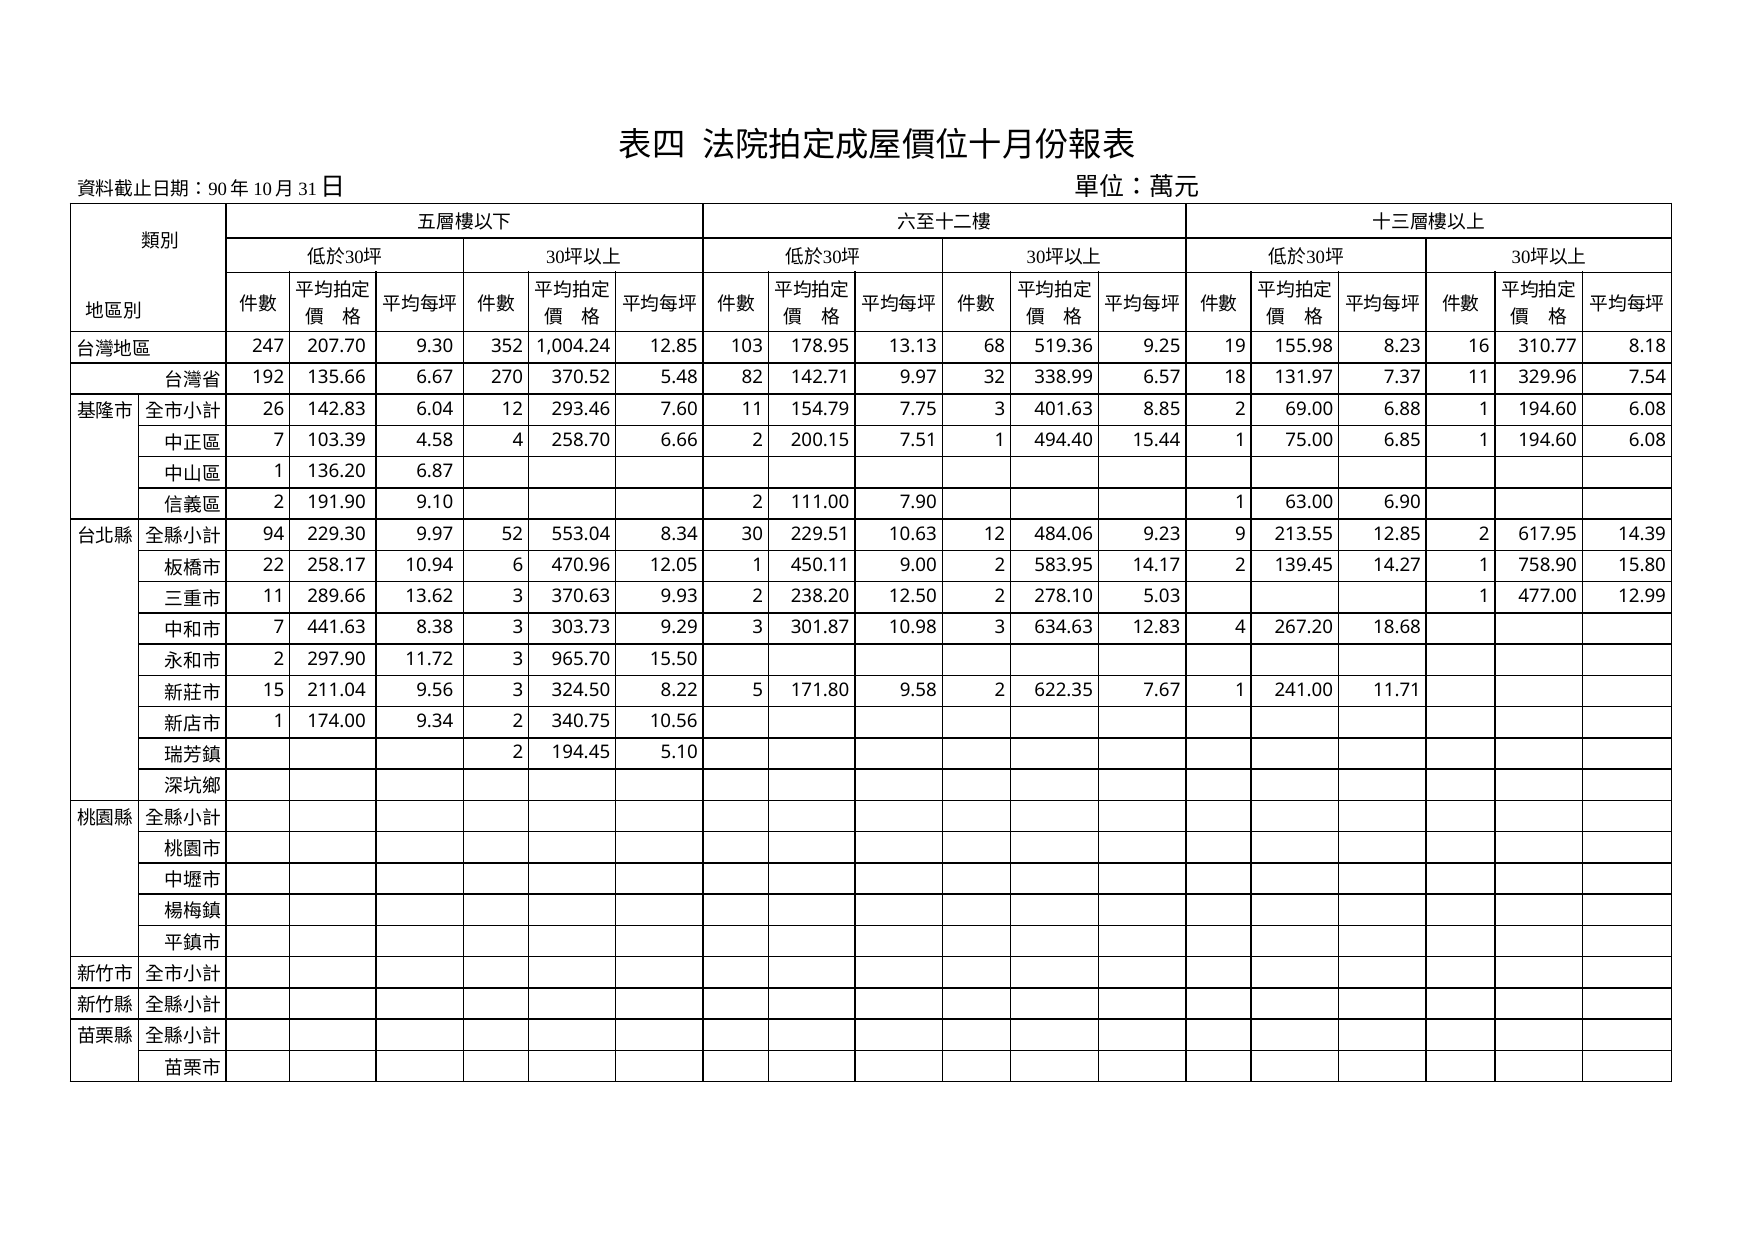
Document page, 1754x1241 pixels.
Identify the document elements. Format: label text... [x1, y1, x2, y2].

table_cell 82 [704, 364, 768, 393]
table_cell [1339, 832, 1425, 862]
table_cell [1011, 926, 1098, 956]
table_cell 基隆市 [71, 395, 138, 424]
table_cell [1583, 926, 1671, 956]
table_cell [1099, 645, 1185, 674]
table_cell [856, 864, 942, 893]
table_cell [290, 801, 375, 831]
table_cell 94 [227, 520, 289, 549]
table_cell 件數 [464, 273, 528, 331]
table_cell 207.70 [290, 332, 375, 362]
table_cell [227, 895, 289, 924]
table_cell [1583, 1020, 1671, 1049]
table_cell [1496, 457, 1582, 487]
table_cell [1252, 895, 1338, 924]
table_cell [529, 895, 615, 924]
table_cell [1252, 582, 1338, 612]
table_cell 平均拍定價 格 [290, 273, 375, 331]
table_cell [529, 989, 615, 1018]
table_cell [1339, 989, 1425, 1018]
table_cell [290, 739, 375, 768]
table_cell 三重市 [139, 582, 225, 612]
table_cell 9.97 [856, 364, 942, 393]
table_cell [769, 707, 854, 737]
table_cell [769, 864, 854, 893]
table_cell [616, 895, 702, 924]
table_cell 241.00 [1252, 676, 1338, 706]
table_cell 7.51 [856, 426, 942, 456]
table_cell [1252, 1020, 1338, 1049]
table_cell [1339, 582, 1425, 612]
table_cell [1339, 801, 1425, 831]
table_cell [1011, 645, 1098, 674]
table_cell [1427, 614, 1494, 643]
table_cell [1252, 645, 1338, 674]
table_cell [71, 425, 138, 456]
table_cell [71, 364, 138, 393]
table_cell [1496, 770, 1582, 799]
table_cell [227, 1051, 289, 1081]
table_cell 2 [464, 707, 528, 737]
table_cell 9.30 [377, 332, 463, 362]
table_cell [616, 1051, 702, 1081]
table_cell 2 [1187, 551, 1250, 581]
table_cell [1496, 989, 1582, 1018]
table_cell [1427, 707, 1494, 737]
table_cell 2 [227, 489, 289, 518]
table_cell [529, 801, 615, 831]
table_cell 新竹市 [71, 957, 138, 987]
table_cell [856, 739, 942, 768]
table_cell [1583, 957, 1671, 987]
table_cell 桃園縣 [71, 801, 138, 831]
table_cell [377, 801, 463, 831]
table_cell 30坪以上 [1427, 239, 1671, 271]
table_cell [377, 770, 463, 799]
table_cell 8.22 [616, 676, 702, 706]
table_cell [769, 832, 854, 862]
table_cell 6.08 [1583, 426, 1671, 456]
table_cell 10.56 [616, 707, 702, 737]
table_cell 229.51 [769, 520, 854, 549]
table_cell [1252, 707, 1338, 737]
table_cell [704, 770, 768, 799]
table_cell [704, 801, 768, 831]
table_cell 10.94 [377, 551, 463, 581]
table_cell 30坪以上 [464, 239, 702, 271]
table_cell [769, 1051, 854, 1081]
table_cell 楊梅鎮 [139, 895, 225, 924]
table_cell [856, 457, 942, 487]
table_cell 9.29 [616, 614, 702, 643]
table_cell [464, 770, 528, 799]
table_cell [227, 832, 289, 862]
table_cell [1099, 957, 1185, 987]
table_cell [529, 957, 615, 987]
table_cell 194.45 [529, 739, 615, 768]
table_cell [1099, 739, 1185, 768]
text 表四 法院拍定成屋價位十月份報表 [77, 118, 1677, 166]
table_cell [1011, 457, 1098, 487]
table_cell 10.98 [856, 614, 942, 643]
table_cell 2 [943, 676, 1010, 706]
table_cell [943, 489, 1010, 518]
table_cell [71, 550, 138, 581]
table_cell [856, 989, 942, 1018]
table_cell 352 [464, 332, 528, 362]
table_cell 6.04 [377, 395, 463, 424]
table_cell 6 [464, 551, 528, 581]
table_cell [1252, 926, 1338, 956]
table_cell 2 [704, 426, 768, 456]
table_cell 1 [1187, 676, 1250, 706]
table_cell 9.97 [377, 520, 463, 549]
table_cell 211.04 [290, 676, 375, 706]
table_cell 6.90 [1339, 489, 1425, 518]
table_cell [1099, 489, 1185, 518]
table_cell [1339, 770, 1425, 799]
table_cell [1011, 1020, 1098, 1049]
table_cell 8.23 [1339, 332, 1425, 362]
table_cell [1427, 957, 1494, 987]
table_cell 2 [1427, 520, 1494, 549]
table_cell [1583, 832, 1671, 862]
table_cell [1427, 801, 1494, 831]
table_cell [1496, 895, 1582, 924]
table_cell 519.36 [1011, 332, 1098, 362]
table_cell 30坪以上 [943, 239, 1185, 271]
table_cell [943, 645, 1010, 674]
table_cell [290, 1020, 375, 1049]
table_cell [856, 770, 942, 799]
table_cell 9.25 [1099, 332, 1185, 362]
table_cell [1187, 1020, 1250, 1049]
table_cell 永和市 [139, 645, 225, 674]
table_cell [227, 957, 289, 987]
table_cell 401.63 [1011, 395, 1098, 424]
table_cell 4.58 [377, 426, 463, 456]
table_cell 340.75 [529, 707, 615, 737]
table_cell [769, 895, 854, 924]
table_cell 63.00 [1252, 489, 1338, 518]
table_cell [1427, 770, 1494, 799]
table_cell 9.23 [1099, 520, 1185, 549]
table_cell [1496, 801, 1582, 831]
table_cell [943, 1051, 1010, 1081]
table_cell 1 [1427, 426, 1494, 456]
table_cell 12.05 [616, 551, 702, 581]
table_cell 6.88 [1339, 395, 1425, 424]
table_cell [71, 487, 138, 518]
table_cell 3 [943, 395, 1010, 424]
table_cell 192 [227, 364, 289, 393]
table_cell [856, 801, 942, 831]
table_cell [1187, 957, 1250, 987]
table_cell [1011, 957, 1098, 987]
table_cell [704, 989, 768, 1018]
table_cell [943, 770, 1010, 799]
table_cell 52 [464, 520, 528, 549]
table_header 十三層樓以上 [1187, 204, 1671, 237]
table_cell 件數 [704, 273, 768, 331]
table_cell 8.34 [616, 520, 702, 549]
table_cell 13.13 [856, 332, 942, 362]
table_cell [769, 801, 854, 831]
table_cell [943, 801, 1010, 831]
table_cell 12.85 [1339, 520, 1425, 549]
table_cell [943, 832, 1010, 862]
table_cell 1 [704, 551, 768, 581]
table_cell 289.66 [290, 582, 375, 612]
table_cell [464, 489, 528, 518]
table_cell 9.10 [377, 489, 463, 518]
table_cell [704, 864, 768, 893]
table_cell 7.90 [856, 489, 942, 518]
table_cell 1 [1187, 426, 1250, 456]
table_cell [1427, 1051, 1494, 1081]
table_cell 178.95 [769, 332, 854, 362]
table_cell 12.85 [616, 332, 702, 362]
table_cell 平均拍定價 格 [1011, 273, 1098, 331]
table_cell [1187, 582, 1250, 612]
table_cell 370.52 [529, 364, 615, 393]
table_cell [71, 925, 138, 956]
table_cell 30 [704, 520, 768, 549]
table_cell 苗栗市 [139, 1051, 225, 1081]
table_cell [1252, 957, 1338, 987]
table_cell [769, 989, 854, 1018]
table_cell [464, 957, 528, 987]
table_cell 19 [1187, 332, 1250, 362]
table_cell [704, 1020, 768, 1049]
table_cell 338.99 [1011, 364, 1098, 393]
table_cell [1339, 895, 1425, 924]
table_cell 2 [943, 551, 1010, 581]
table_cell 131.97 [1252, 364, 1338, 393]
table_cell 6.85 [1339, 426, 1425, 456]
table_cell [377, 1051, 463, 1081]
table_cell 297.90 [290, 645, 375, 674]
table_cell [227, 739, 289, 768]
table_cell 194.60 [1496, 395, 1582, 424]
table_cell [290, 770, 375, 799]
table_cell 139.45 [1252, 551, 1338, 581]
table_cell 9.00 [856, 551, 942, 581]
table_cell [1099, 770, 1185, 799]
table_cell [1099, 707, 1185, 737]
table_cell 6.67 [377, 364, 463, 393]
table_cell [769, 957, 854, 987]
table_cell [464, 1020, 528, 1049]
table_cell [1427, 676, 1494, 706]
table_cell [1187, 832, 1250, 862]
table_cell [464, 457, 528, 487]
table_cell 3 [464, 614, 528, 643]
table_cell 155.98 [1252, 332, 1338, 362]
table_cell [290, 895, 375, 924]
table_cell 7.60 [616, 395, 702, 424]
table_cell 台灣地區 [71, 332, 225, 362]
table_cell [1339, 1020, 1425, 1049]
table_cell 32 [943, 364, 1010, 393]
table_cell 低於30坪 [1187, 239, 1425, 271]
table_cell 台北縣 [71, 520, 138, 549]
table_cell 12.83 [1099, 614, 1185, 643]
table_cell 件數 [227, 273, 289, 331]
table_cell [377, 989, 463, 1018]
text 資料截止日期：90年10月31日 單位：萬元 [77, 166, 1677, 203]
table_cell [1583, 457, 1671, 487]
table_cell 267.20 [1252, 614, 1338, 643]
table_cell [1496, 1020, 1582, 1049]
table_cell [1339, 457, 1425, 487]
table_cell [71, 1050, 138, 1081]
table_cell [1187, 926, 1250, 956]
table_cell 8.18 [1583, 332, 1671, 362]
table_cell 低於30坪 [704, 239, 942, 271]
table_cell 11.72 [377, 645, 463, 674]
table_cell [1187, 739, 1250, 768]
table_cell [1099, 832, 1185, 862]
table_cell [1099, 1051, 1185, 1081]
table_cell [1252, 989, 1338, 1018]
table_cell [704, 739, 768, 768]
table_cell 15.50 [616, 645, 702, 674]
table_cell 平均每坪 [616, 273, 702, 331]
table_cell [1252, 739, 1338, 768]
table_cell 69.00 [1252, 395, 1338, 424]
table_cell 1 [1187, 489, 1250, 518]
table_cell [1252, 832, 1338, 862]
table_cell 634.63 [1011, 614, 1098, 643]
table_cell [377, 864, 463, 893]
table_cell [71, 893, 138, 924]
table_cell 平均拍定價 格 [529, 273, 615, 331]
table_cell 低於30坪 [227, 239, 463, 271]
table_cell [1427, 645, 1494, 674]
table_cell 4 [464, 426, 528, 456]
table_cell [464, 895, 528, 924]
table_cell [769, 1020, 854, 1049]
table_cell [616, 989, 702, 1018]
table_cell [616, 489, 702, 518]
table_cell 5 [704, 676, 768, 706]
table_cell [1099, 895, 1185, 924]
table_cell 台灣省 [139, 364, 225, 393]
table_cell 171.80 [769, 676, 854, 706]
table_cell [704, 957, 768, 987]
table_cell 平均拍定價 格 [1496, 273, 1582, 331]
table_cell [943, 989, 1010, 1018]
table_cell 758.90 [1496, 551, 1582, 581]
table_cell [1496, 676, 1582, 706]
table_cell 200.15 [769, 426, 854, 456]
table_cell 1 [943, 426, 1010, 456]
table_cell [1011, 864, 1098, 893]
table_cell 2 [464, 739, 528, 768]
table_cell 全縣小計 [139, 520, 225, 549]
table_cell 9.93 [616, 582, 702, 612]
table_cell [1583, 645, 1671, 674]
table_cell 617.95 [1496, 520, 1582, 549]
table_cell [1187, 457, 1250, 487]
table_cell [1427, 739, 1494, 768]
table_cell [704, 707, 768, 737]
table_cell 12.50 [856, 582, 942, 612]
table_cell [1187, 801, 1250, 831]
table_cell [1339, 864, 1425, 893]
table_cell 8.38 [377, 614, 463, 643]
table_cell [71, 737, 138, 768]
table_cell [377, 1020, 463, 1049]
table_cell [1099, 989, 1185, 1018]
table_cell 全縣小計 [139, 989, 225, 1018]
table_cell 平均每坪 [856, 273, 942, 331]
table_cell 9.34 [377, 707, 463, 737]
table_cell 12 [943, 520, 1010, 549]
table_cell [943, 926, 1010, 956]
table_cell 2 [943, 582, 1010, 612]
table_cell [1427, 864, 1494, 893]
table_cell [290, 832, 375, 862]
table_cell [71, 581, 138, 612]
table_cell 154.79 [769, 395, 854, 424]
table_cell [1339, 645, 1425, 674]
table_cell [377, 926, 463, 956]
table_cell [227, 926, 289, 956]
table_cell [769, 645, 854, 674]
table_cell [464, 864, 528, 893]
table_cell 11 [227, 582, 289, 612]
table_cell [1011, 770, 1098, 799]
table_cell 平均拍定價 格 [1252, 273, 1338, 331]
table_cell [1496, 1051, 1582, 1081]
table_cell 平均每坪 [1339, 273, 1425, 331]
table_cell 450.11 [769, 551, 854, 581]
table_cell [290, 1051, 375, 1081]
table_cell 全縣小計 [139, 1020, 225, 1049]
table_cell 965.70 [529, 645, 615, 674]
table_cell [1496, 614, 1582, 643]
table_cell 7.37 [1339, 364, 1425, 393]
table_cell [529, 1020, 615, 1049]
table_cell 370.63 [529, 582, 615, 612]
table_cell 191.90 [290, 489, 375, 518]
table_cell 3 [464, 676, 528, 706]
table_cell [1011, 989, 1098, 1018]
table_cell [943, 457, 1010, 487]
table_cell [1427, 926, 1494, 956]
table_cell 15.44 [1099, 426, 1185, 456]
table_cell [1427, 1020, 1494, 1049]
table_cell 2 [704, 489, 768, 518]
table_cell 142.71 [769, 364, 854, 393]
table_cell [529, 489, 615, 518]
table_cell 8.85 [1099, 395, 1185, 424]
table_cell 7 [227, 426, 289, 456]
table_cell [1583, 770, 1671, 799]
table_cell 件數 [943, 273, 1010, 331]
table_cell 16 [1427, 332, 1494, 362]
table_cell 新莊市 [139, 676, 225, 706]
table_cell 68 [943, 332, 1010, 362]
table_cell 6.08 [1583, 395, 1671, 424]
table_cell [71, 768, 138, 799]
table_cell 441.63 [290, 614, 375, 643]
table_cell 5.48 [616, 364, 702, 393]
table_cell 2 [1187, 395, 1250, 424]
table_cell 6.66 [616, 426, 702, 456]
table_cell 174.00 [290, 707, 375, 737]
table_cell [616, 457, 702, 487]
table_cell 13.62 [377, 582, 463, 612]
table_cell 583.95 [1011, 551, 1098, 581]
table_cell [377, 739, 463, 768]
table_cell 2 [227, 645, 289, 674]
table_cell [71, 706, 138, 737]
table_cell [464, 926, 528, 956]
table_cell [529, 926, 615, 956]
table_cell [1252, 801, 1338, 831]
table_cell 中正區 [139, 426, 225, 456]
table_cell 全市小計 [139, 957, 225, 987]
table_cell 14.39 [1583, 520, 1671, 549]
table_cell [1583, 895, 1671, 924]
table_cell [1187, 770, 1250, 799]
table_cell 22 [227, 551, 289, 581]
table_cell 12.99 [1583, 582, 1671, 612]
table_cell [856, 707, 942, 737]
table_cell 3 [704, 614, 768, 643]
table_cell 7.54 [1583, 364, 1671, 393]
table_cell [1583, 864, 1671, 893]
table_cell 258.70 [529, 426, 615, 456]
table_cell [71, 862, 138, 893]
table_cell [71, 643, 138, 674]
table_header 類別 地區別 [71, 204, 225, 331]
table_cell 278.10 [1011, 582, 1098, 612]
table_cell [616, 832, 702, 862]
table_cell [290, 957, 375, 987]
table_cell [1496, 957, 1582, 987]
table_cell 1 [1427, 395, 1494, 424]
table_cell [464, 989, 528, 1018]
table_cell [943, 707, 1010, 737]
table_cell 全縣小計 [139, 801, 225, 831]
table_cell 6.57 [1099, 364, 1185, 393]
table_cell [1252, 1051, 1338, 1081]
table_cell [1496, 926, 1582, 956]
table_cell 新竹縣 [71, 989, 138, 1018]
table_header 六至十二樓 [704, 204, 1185, 237]
table_cell [856, 645, 942, 674]
table_cell [1496, 864, 1582, 893]
table_cell 14.27 [1339, 551, 1425, 581]
table_cell [1427, 457, 1494, 487]
table_cell 苗栗縣 [71, 1020, 138, 1049]
table_cell [1339, 957, 1425, 987]
table_cell [1252, 864, 1338, 893]
table_cell 553.04 [529, 520, 615, 549]
table_cell 全市小計 [139, 395, 225, 424]
table_cell 18.68 [1339, 614, 1425, 643]
table_cell 9 [1187, 520, 1250, 549]
table_cell [71, 612, 138, 643]
table_cell [227, 864, 289, 893]
table_cell [856, 832, 942, 862]
table_cell 494.40 [1011, 426, 1098, 456]
table_cell [1187, 895, 1250, 924]
table_cell 3 [943, 614, 1010, 643]
table_cell 11 [1427, 364, 1494, 393]
table_cell [704, 1051, 768, 1081]
table_cell [856, 926, 942, 956]
table_cell 3 [464, 582, 528, 612]
table_cell [1011, 801, 1098, 831]
table_cell 293.46 [529, 395, 615, 424]
table_cell [1252, 770, 1338, 799]
table_cell [1099, 864, 1185, 893]
table_cell [616, 770, 702, 799]
table_cell [1252, 457, 1338, 487]
table_cell [290, 989, 375, 1018]
table_cell 270 [464, 364, 528, 393]
table_cell [529, 832, 615, 862]
table_cell [1011, 1051, 1098, 1081]
table_cell [1427, 832, 1494, 862]
table_cell [1583, 707, 1671, 737]
table_cell 平均每坪 [1099, 273, 1185, 331]
table_cell 75.00 [1252, 426, 1338, 456]
table_cell 301.87 [769, 614, 854, 643]
table_cell [1583, 676, 1671, 706]
table_cell 3 [464, 645, 528, 674]
table_cell [1339, 707, 1425, 737]
table_cell [71, 456, 138, 487]
table_cell [1187, 707, 1250, 737]
table_cell [1583, 801, 1671, 831]
table_cell 103.39 [290, 426, 375, 456]
table_cell 103 [704, 332, 768, 362]
table_cell 622.35 [1011, 676, 1098, 706]
table_cell 12 [464, 395, 528, 424]
table_cell 258.17 [290, 551, 375, 581]
table_cell [290, 864, 375, 893]
table_cell [529, 1051, 615, 1081]
table_cell [856, 1020, 942, 1049]
table_header 五層樓以下 [227, 204, 702, 237]
table_cell 5.10 [616, 739, 702, 768]
table_cell [1011, 489, 1098, 518]
table_cell 477.00 [1496, 582, 1582, 612]
table_cell [1187, 864, 1250, 893]
table_cell 新店市 [139, 707, 225, 737]
table_cell [943, 1020, 1010, 1049]
table_cell [1427, 895, 1494, 924]
table_cell 6.87 [377, 457, 463, 487]
table_cell [704, 832, 768, 862]
table_cell [529, 864, 615, 893]
table_cell [769, 739, 854, 768]
table_cell 平鎮市 [139, 926, 225, 956]
table_cell 213.55 [1252, 520, 1338, 549]
table_cell [1011, 895, 1098, 924]
table_cell 26 [227, 395, 289, 424]
table_cell 15.80 [1583, 551, 1671, 581]
table_cell 中山區 [139, 457, 225, 487]
table_cell 9.56 [377, 676, 463, 706]
table_cell [1187, 1051, 1250, 1081]
table_cell [1099, 1020, 1185, 1049]
table_cell 136.20 [290, 457, 375, 487]
table_cell [1496, 645, 1582, 674]
table_cell [227, 770, 289, 799]
table_cell [227, 989, 289, 1018]
table_cell [1496, 707, 1582, 737]
table_cell 1 [227, 707, 289, 737]
table_cell 229.30 [290, 520, 375, 549]
table_cell 135.66 [290, 364, 375, 393]
table_cell [1496, 489, 1582, 518]
table_cell [616, 864, 702, 893]
table_cell 信義區 [139, 489, 225, 518]
table_cell [71, 675, 138, 706]
table_cell 深坑鄉 [139, 770, 225, 799]
table_cell [943, 864, 1010, 893]
table_cell 238.20 [769, 582, 854, 612]
table_cell [943, 739, 1010, 768]
table_cell 1,004.24 [529, 332, 615, 362]
table_cell [1427, 489, 1494, 518]
table_cell [616, 1020, 702, 1049]
table_cell [1583, 614, 1671, 643]
table_cell 中和市 [139, 614, 225, 643]
table_cell [1339, 926, 1425, 956]
table_cell 1 [227, 457, 289, 487]
table_cell [1583, 989, 1671, 1018]
table_cell [616, 926, 702, 956]
table_cell 平均每坪 [1583, 273, 1671, 331]
table_cell 1 [1427, 582, 1494, 612]
table_cell 484.06 [1011, 520, 1098, 549]
table_cell 111.00 [769, 489, 854, 518]
table_cell [704, 895, 768, 924]
table_cell [1496, 832, 1582, 862]
table_cell [227, 1020, 289, 1049]
table_cell [464, 801, 528, 831]
table_cell 件數 [1187, 273, 1250, 331]
table_cell [1339, 1051, 1425, 1081]
table_cell [769, 770, 854, 799]
table_cell 303.73 [529, 614, 615, 643]
table_cell 7.75 [856, 395, 942, 424]
table_cell [529, 770, 615, 799]
table_cell [616, 801, 702, 831]
table_cell [943, 895, 1010, 924]
table_cell [616, 957, 702, 987]
table_cell [377, 832, 463, 862]
table_cell 470.96 [529, 551, 615, 581]
table_cell 18 [1187, 364, 1250, 393]
table_cell [704, 457, 768, 487]
table_cell [1339, 739, 1425, 768]
table_cell 4 [1187, 614, 1250, 643]
table_cell 11.71 [1339, 676, 1425, 706]
table_cell 310.77 [1496, 332, 1582, 362]
table_cell [1099, 926, 1185, 956]
table_cell 件數 [1427, 273, 1494, 331]
table_cell 5.03 [1099, 582, 1185, 612]
table_cell 14.17 [1099, 551, 1185, 581]
table_cell 平均拍定價 格 [769, 273, 854, 331]
table_cell [704, 926, 768, 956]
table_cell 1 [1427, 551, 1494, 581]
table_cell 7 [227, 614, 289, 643]
table_cell [529, 457, 615, 487]
table_cell [1099, 457, 1185, 487]
table_cell [1187, 989, 1250, 1018]
table_cell [1427, 989, 1494, 1018]
table_cell 9.58 [856, 676, 942, 706]
table_cell [856, 957, 942, 987]
table_cell [464, 832, 528, 862]
table_cell [1583, 739, 1671, 768]
table_cell [464, 1051, 528, 1081]
table_cell [1187, 645, 1250, 674]
table_cell 324.50 [529, 676, 615, 706]
table_cell [769, 926, 854, 956]
table_cell 7.67 [1099, 676, 1185, 706]
table_cell [856, 895, 942, 924]
table_cell [943, 957, 1010, 987]
table_cell [1583, 1051, 1671, 1081]
table_cell 247 [227, 332, 289, 362]
table_cell [856, 1051, 942, 1081]
table_cell 中壢市 [139, 864, 225, 893]
table_cell [227, 801, 289, 831]
table_cell [1099, 801, 1185, 831]
table_cell 142.83 [290, 395, 375, 424]
table_cell 2 [704, 582, 768, 612]
table_cell 板橋市 [139, 551, 225, 581]
table_cell 桃園市 [139, 832, 225, 862]
table_cell [377, 895, 463, 924]
table_cell 平均每坪 [377, 273, 463, 331]
table_cell [377, 957, 463, 987]
table_cell [1011, 832, 1098, 862]
table_cell [769, 457, 854, 487]
table_cell [1011, 739, 1098, 768]
table_cell 194.60 [1496, 426, 1582, 456]
table_cell [290, 926, 375, 956]
table_cell [1011, 707, 1098, 737]
table_cell 瑞芳鎮 [139, 739, 225, 768]
table_cell [1583, 489, 1671, 518]
table_cell [71, 831, 138, 862]
table_cell 11 [704, 395, 768, 424]
table_cell 15 [227, 676, 289, 706]
table_cell [704, 645, 768, 674]
table_cell 10.63 [856, 520, 942, 549]
table_cell 329.96 [1496, 364, 1582, 393]
table_cell [1496, 739, 1582, 768]
